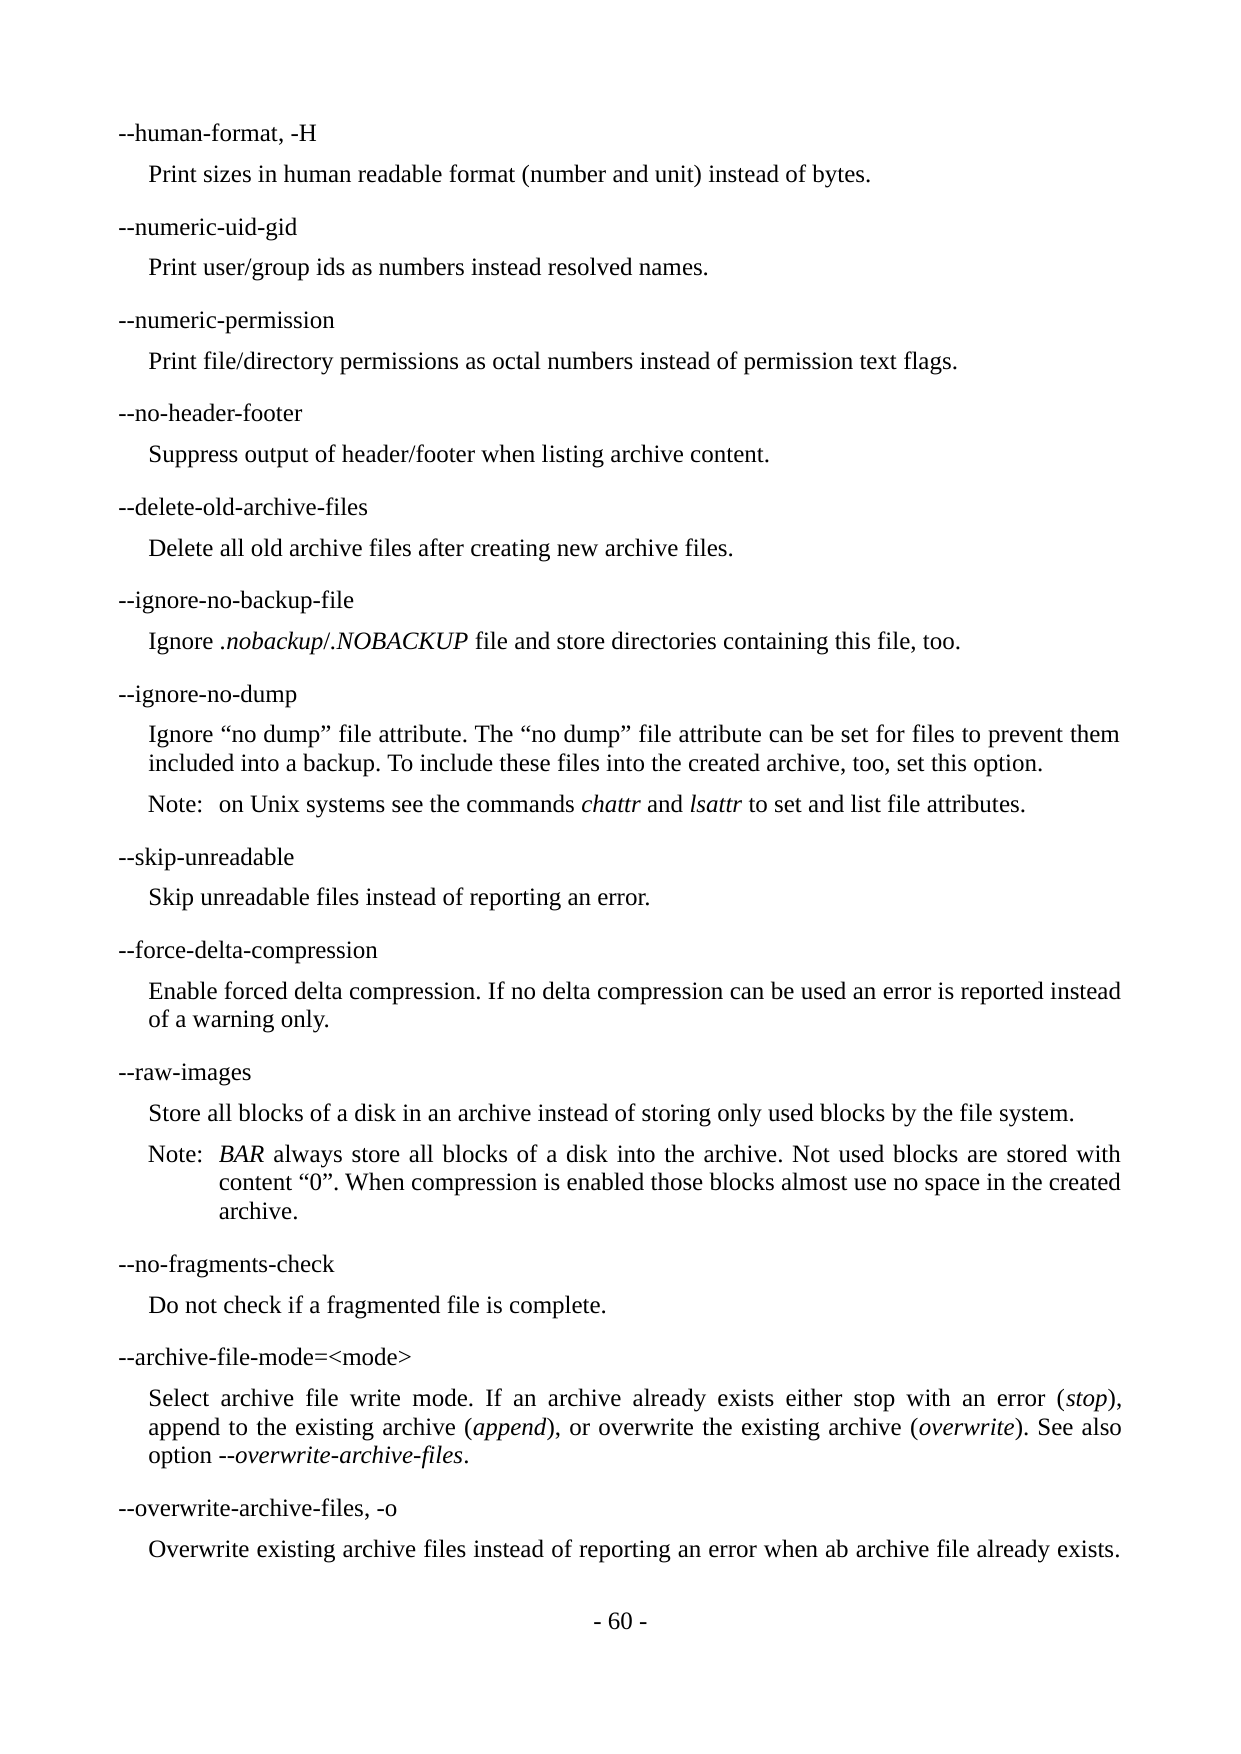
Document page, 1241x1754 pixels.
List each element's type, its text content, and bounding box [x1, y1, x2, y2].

text Note: on Unix systems see the commands chattr and lsattr to set and list file attributes. [148, 789, 1122, 818]
text Store all blocks of a disk in an archive instead of storing only used blocks by the file system. [148, 1098, 1122, 1127]
title --numeric-uid-gid [118, 212, 1122, 240]
title --numeric-permission [118, 305, 1122, 334]
title --force-delta-compression [118, 935, 1122, 964]
title --archive-file-mode=<mode> [118, 1342, 1122, 1371]
text Select archive file write mode. If an archive already exists either stop with an error (stop), append to the existing archive (append), or overwrite the existing archive (overwrite). See also option --overwrite-archive-files. [148, 1383, 1122, 1469]
text Do not check if a fragmented file is complete. [148, 1290, 1122, 1318]
title --skip-unreadable [118, 842, 1122, 870]
title --no-header-footer [118, 398, 1122, 427]
text Print sizes in human readable format (number and unit) instead of bytes. [148, 159, 1122, 188]
title --ignore-no-dump [118, 679, 1122, 707]
title --overwrite-archive-files, -o [118, 1493, 1122, 1522]
title --no-fragments-check [118, 1249, 1122, 1278]
text Overwrite existing archive files instead of reporting an error when ab archive file already exists. [148, 1534, 1122, 1563]
title --human-format, -H [118, 118, 1122, 147]
text Note: BAR always store all blocks of a disk into the archive. Not used blocks are stored with content “0”. When compression is enabled those blocks almost use no space in the created archive. [148, 1139, 1122, 1225]
text Print file/directory permissions as octal numbers instead of permission text flags. [148, 346, 1122, 374]
title --ignore-no-backup-file [118, 585, 1122, 614]
title --delete-old-archive-files [118, 492, 1122, 521]
text Delete all old archive files after creating new archive files. [148, 533, 1122, 561]
text Skip unreadable files instead of reporting an error. [148, 882, 1122, 911]
text Ignore “no dump” file attribute. The “no dump” file attribute can be set for files to prevent them included into a backup. To include these files into the created archive, too, set this option. [148, 719, 1122, 777]
text Enable forced delta compression. If no delta compression can be used an error is reported instead of a warning only. [148, 976, 1122, 1033]
title --raw-images [118, 1057, 1122, 1086]
text Suppress output of header/footer when listing archive content. [148, 439, 1122, 468]
text Print user/group ids as numbers instead resolved names. [148, 252, 1122, 281]
text Ignore .nobackup/.NOBACKUP file and store directories containing this file, too. [148, 626, 1122, 655]
